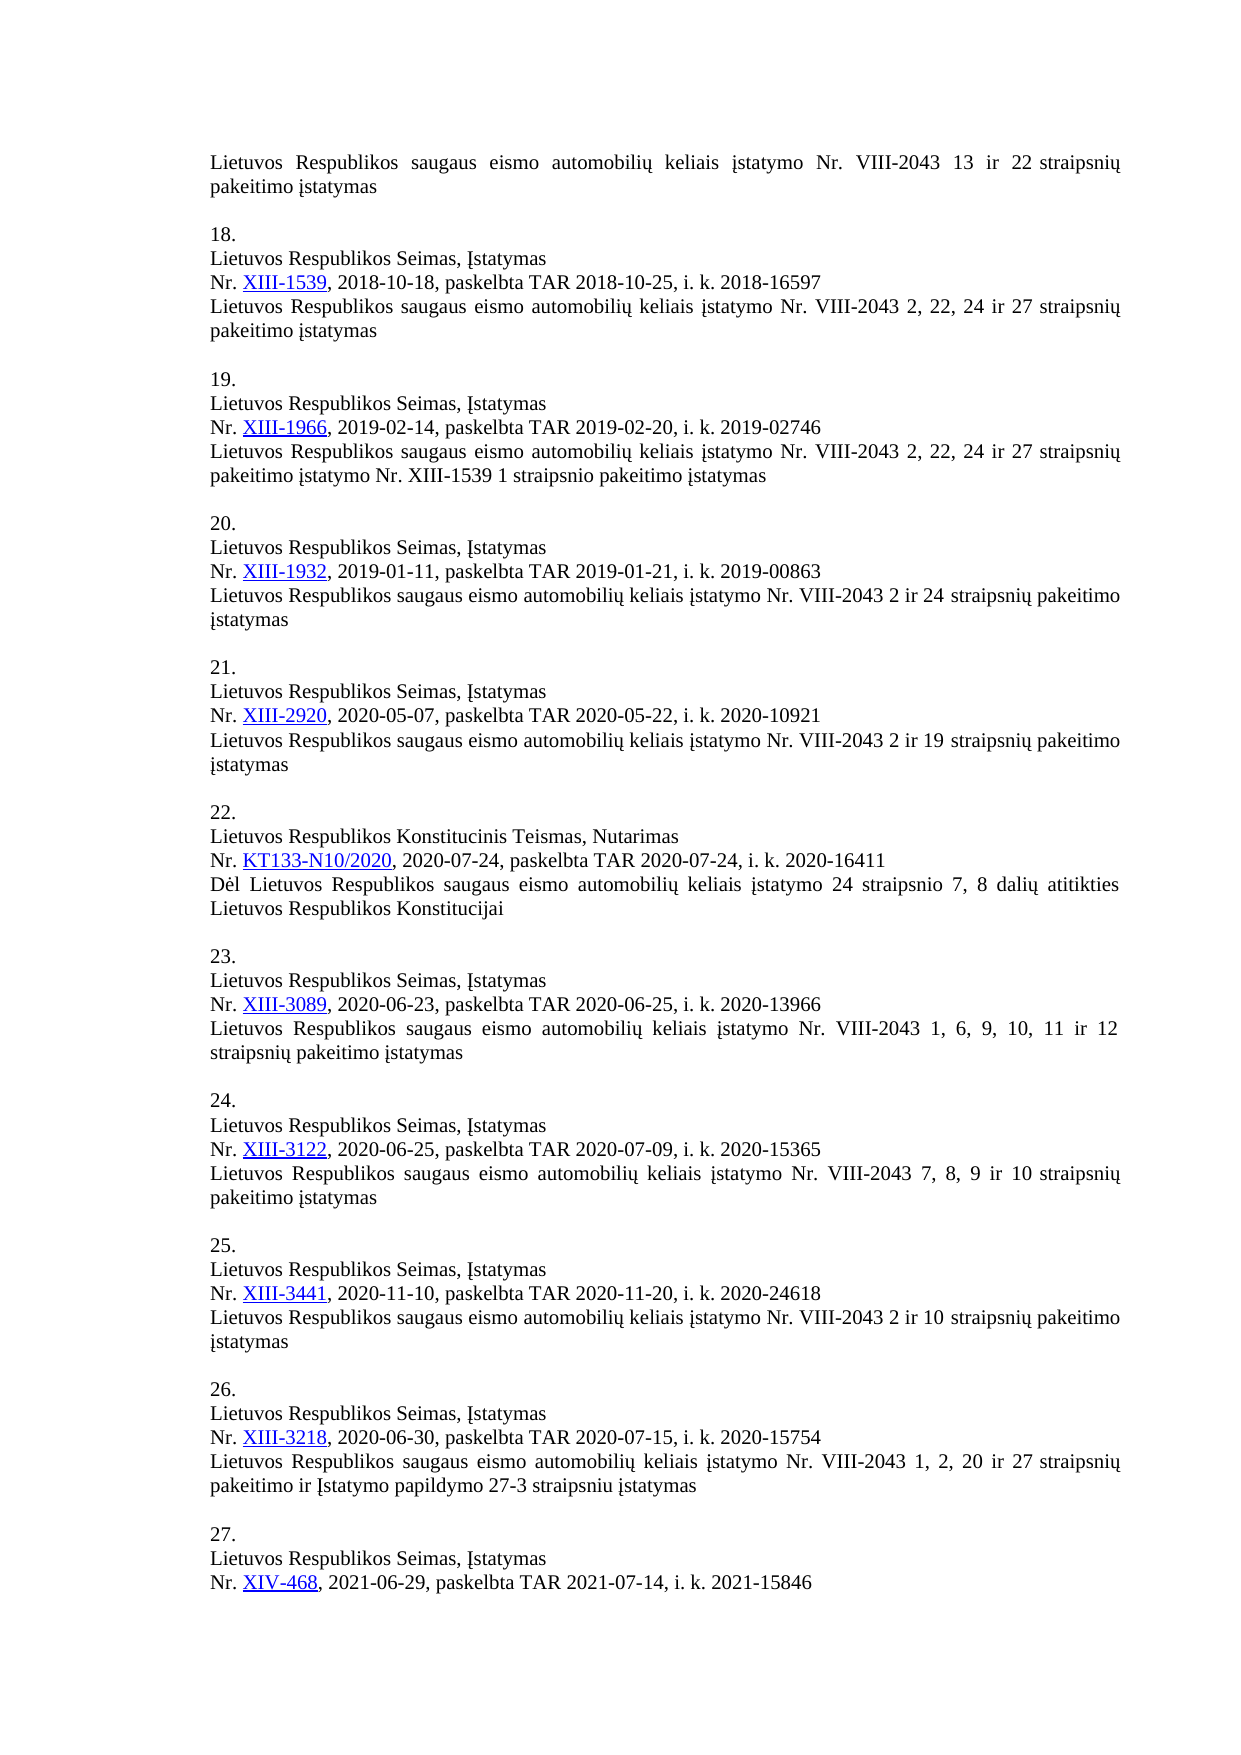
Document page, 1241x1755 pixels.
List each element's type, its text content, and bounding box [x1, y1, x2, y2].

text Lietuvos Respublikos Seimas, Įstatymas [210, 1546, 1120, 1570]
text Lietuvos Respublikos Seimas, Įstatymas [210, 535, 1120, 559]
text Lietuvos Respublikos saugaus eismo automobilių keliais įstatymo Nr. VIII-2043 2 ir 19 straipsnių pakeitimo įstatymas [210, 727, 1120, 776]
text Nr. XIII-3089, 2020-06-23, paskelbta TAR 2020-06-25, i. k. 2020-13966 [210, 992, 1120, 1016]
text Lietuvos Respublikos saugaus eismo automobilių keliais įstatymo Nr. VIII-2043 13 ir 22 straipsnių pakeitimo įstatymas [210, 150, 1120, 198]
text Nr. XIII-3441, 2020-11-10, paskelbta TAR 2020-11-20, i. k. 2020-24618 [210, 1281, 1120, 1305]
text Dėl Lietuvos Respublikos saugaus eismo automobilių keliais įstatymo 24 straipsnio 7, 8 dalių atitikties Lietuvos Respublikos Konstitucijai [210, 872, 1120, 920]
text Nr. XIII-3122, 2020-06-25, paskelbta TAR 2020-07-09, i. k. 2020-15365 [210, 1137, 1120, 1161]
text Lietuvos Respublikos saugaus eismo automobilių keliais įstatymo Nr. VIII-2043 7, 8, 9 ir 10 straipsnių pakeitimo įstatymas [210, 1161, 1120, 1209]
text Lietuvos Respublikos saugaus eismo automobilių keliais įstatymo Nr. VIII-2043 2 ir 24 straipsnių pakeitimo įstatymas [210, 583, 1120, 631]
text Nr. XIII-2920, 2020-05-07, paskelbta TAR 2020-05-22, i. k. 2020-10921 [210, 703, 1120, 727]
text 24. [210, 1088, 1120, 1112]
text Lietuvos Respublikos Seimas, Įstatymas [210, 246, 1120, 270]
text 21. [210, 655, 1120, 679]
text Nr. XIII-1966, 2019-02-14, paskelbta TAR 2019-02-20, i. k. 2019-02746 [210, 415, 1120, 439]
text Nr. KT133-N10/2020, 2020-07-24, paskelbta TAR 2020-07-24, i. k. 2020-16411 [210, 848, 1120, 872]
text Nr. XIV-468, 2021-06-29, paskelbta TAR 2021-07-14, i. k. 2021-15846 [210, 1570, 1120, 1594]
text 25. [210, 1233, 1120, 1257]
text Lietuvos Respublikos saugaus eismo automobilių keliais įstatymo Nr. VIII-2043 1, 2, 20 ir 27 straipsnių pakeitimo ir Įstatymo papildymo 27-3 straipsniu įstatymas [210, 1449, 1120, 1497]
text Lietuvos Respublikos saugaus eismo automobilių keliais įstatymo Nr. VIII-2043 1, 6, 9, 10, 11 ir 12 straipsnių pakeitimo įstatymas [210, 1016, 1120, 1064]
text Lietuvos Respublikos Seimas, Įstatymas [210, 1257, 1120, 1281]
text Lietuvos Respublikos Seimas, Įstatymas [210, 1401, 1120, 1425]
text Nr. XIII-1932, 2019-01-11, paskelbta TAR 2019-01-21, i. k. 2019-00863 [210, 559, 1120, 583]
text Lietuvos Respublikos Seimas, Įstatymas [210, 679, 1120, 703]
text 18. [210, 222, 1120, 246]
text 26. [210, 1377, 1120, 1401]
text Lietuvos Respublikos Konstitucinis Teismas, Nutarimas [210, 824, 1120, 848]
text Lietuvos Respublikos Seimas, Įstatymas [210, 1112, 1120, 1137]
text Nr. XIII-1539, 2018-10-18, paskelbta TAR 2018-10-25, i. k. 2018-16597 [210, 270, 1120, 294]
text Lietuvos Respublikos saugaus eismo automobilių keliais įstatymo Nr. VIII-2043 2 ir 10 straipsnių pakeitimo įstatymas [210, 1305, 1120, 1353]
text Lietuvos Respublikos Seimas, Įstatymas [210, 391, 1120, 415]
text 22. [210, 800, 1120, 824]
text 27. [210, 1522, 1120, 1546]
text 23. [210, 944, 1120, 968]
text 20. [210, 511, 1120, 535]
text 19. [210, 367, 1120, 391]
text Lietuvos Respublikos saugaus eismo automobilių keliais įstatymo Nr. VIII-2043 2, 22, 24 ir 27 straipsnių pakeitimo įstatymas [210, 294, 1120, 342]
text Lietuvos Respublikos saugaus eismo automobilių keliais įstatymo Nr. VIII-2043 2, 22, 24 ir 27 straipsnių pakeitimo įstatymo Nr. XIII-1539 1 straipsnio pakeitimo įstatymas [210, 439, 1120, 487]
text Lietuvos Respublikos Seimas, Įstatymas [210, 968, 1120, 992]
text Nr. XIII-3218, 2020-06-30, paskelbta TAR 2020-07-15, i. k. 2020-15754 [210, 1425, 1120, 1449]
